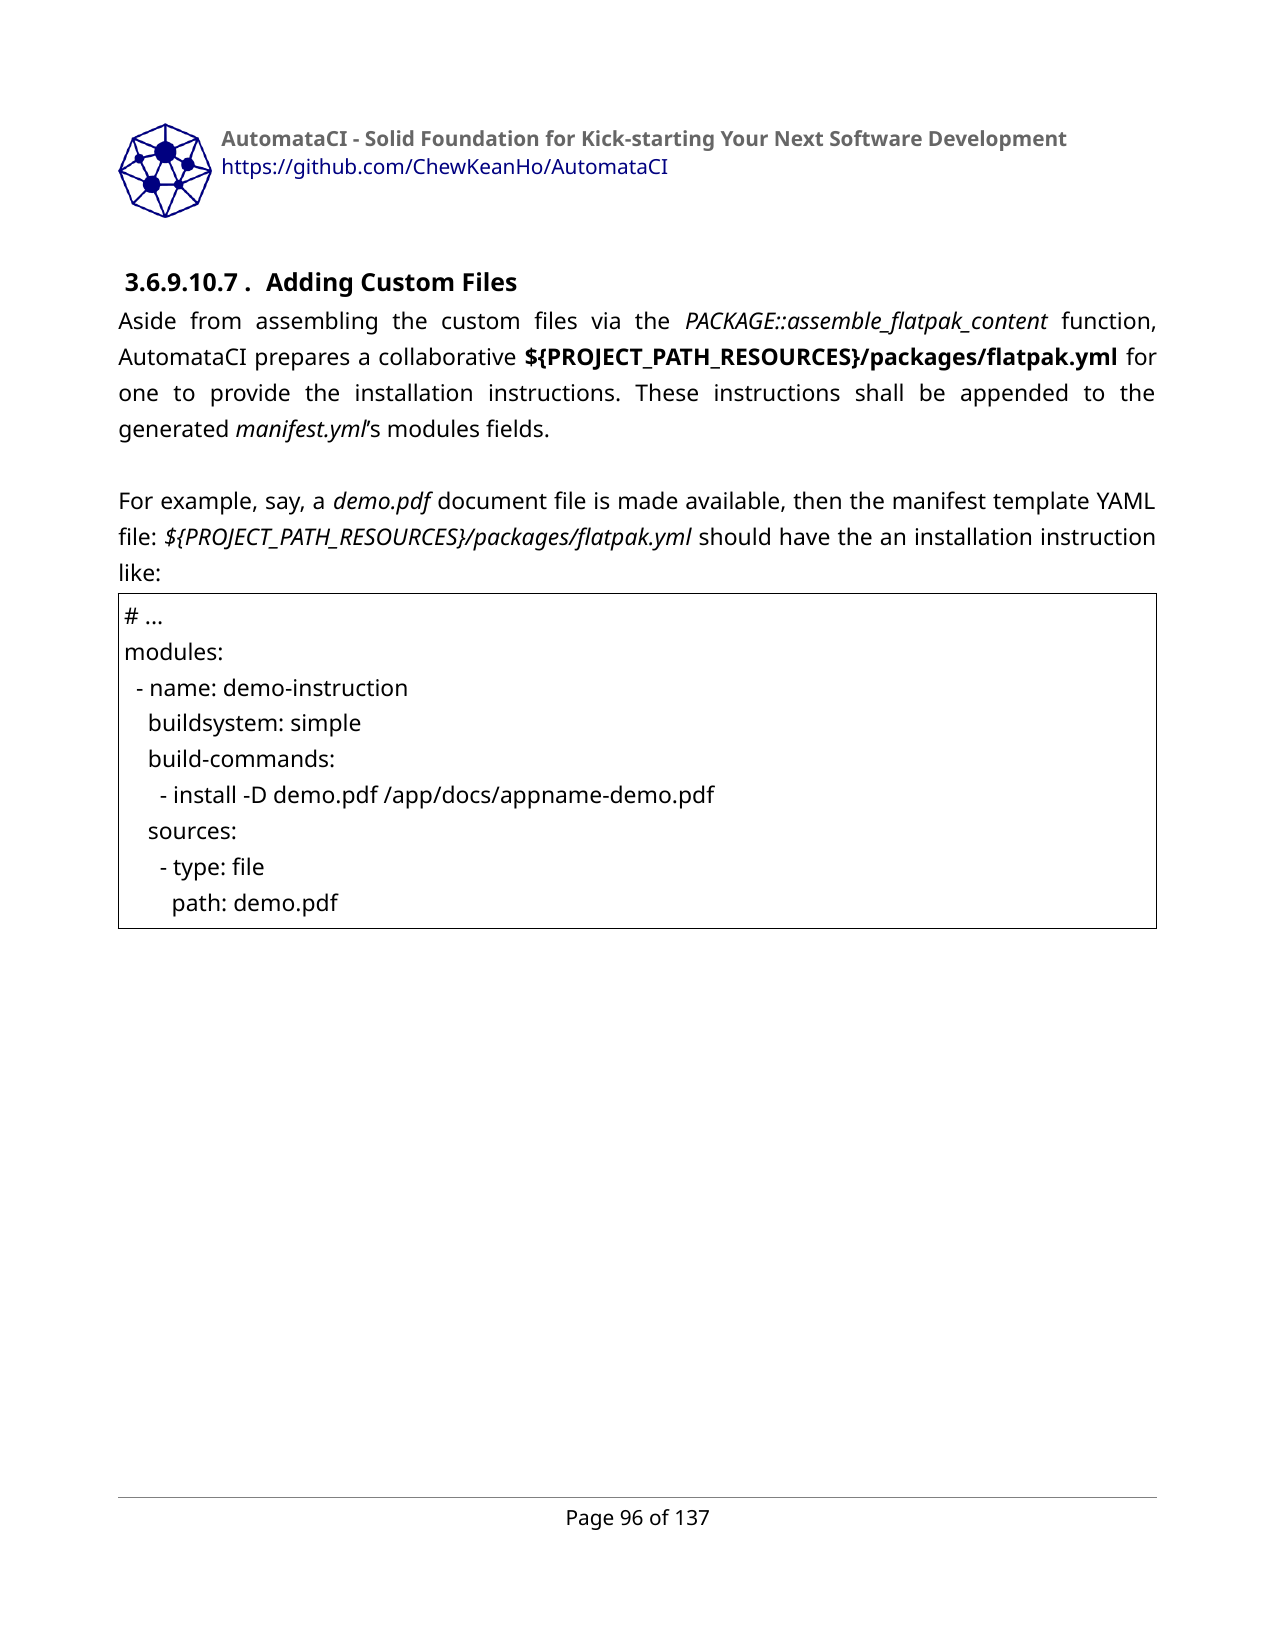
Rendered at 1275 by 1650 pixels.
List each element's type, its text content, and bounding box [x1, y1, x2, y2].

text For example, say, a demo.pdf document file is made available, then the manifest template YAML file: ${PROJECT_PATH_RESOURCES}/packages/flatpak.yml should have the an installation instruction like: [118, 485, 1157, 588]
subtitle Adding Custom Files [118, 265, 1157, 299]
text Aside from assembling the custom files via the PACKAGE::assemble_flatpak_content function, AutomataCI prepares a collaborative ${PROJECT_PATH_RESOURCES}/packages/flatpak.yml for one to provide the installation instructions. These instructions shall be appended to the generated manifest.yml’s modules fields. [118, 305, 1157, 444]
picture [118, 123, 212, 218]
table_header # ... modules: - name: demo-instruction buildsystem: simple build-commands: - install -D demo.pdf /app/docs/appname-demo.pdf sources: - type: file path: demo.pdf [119, 594, 1156, 928]
